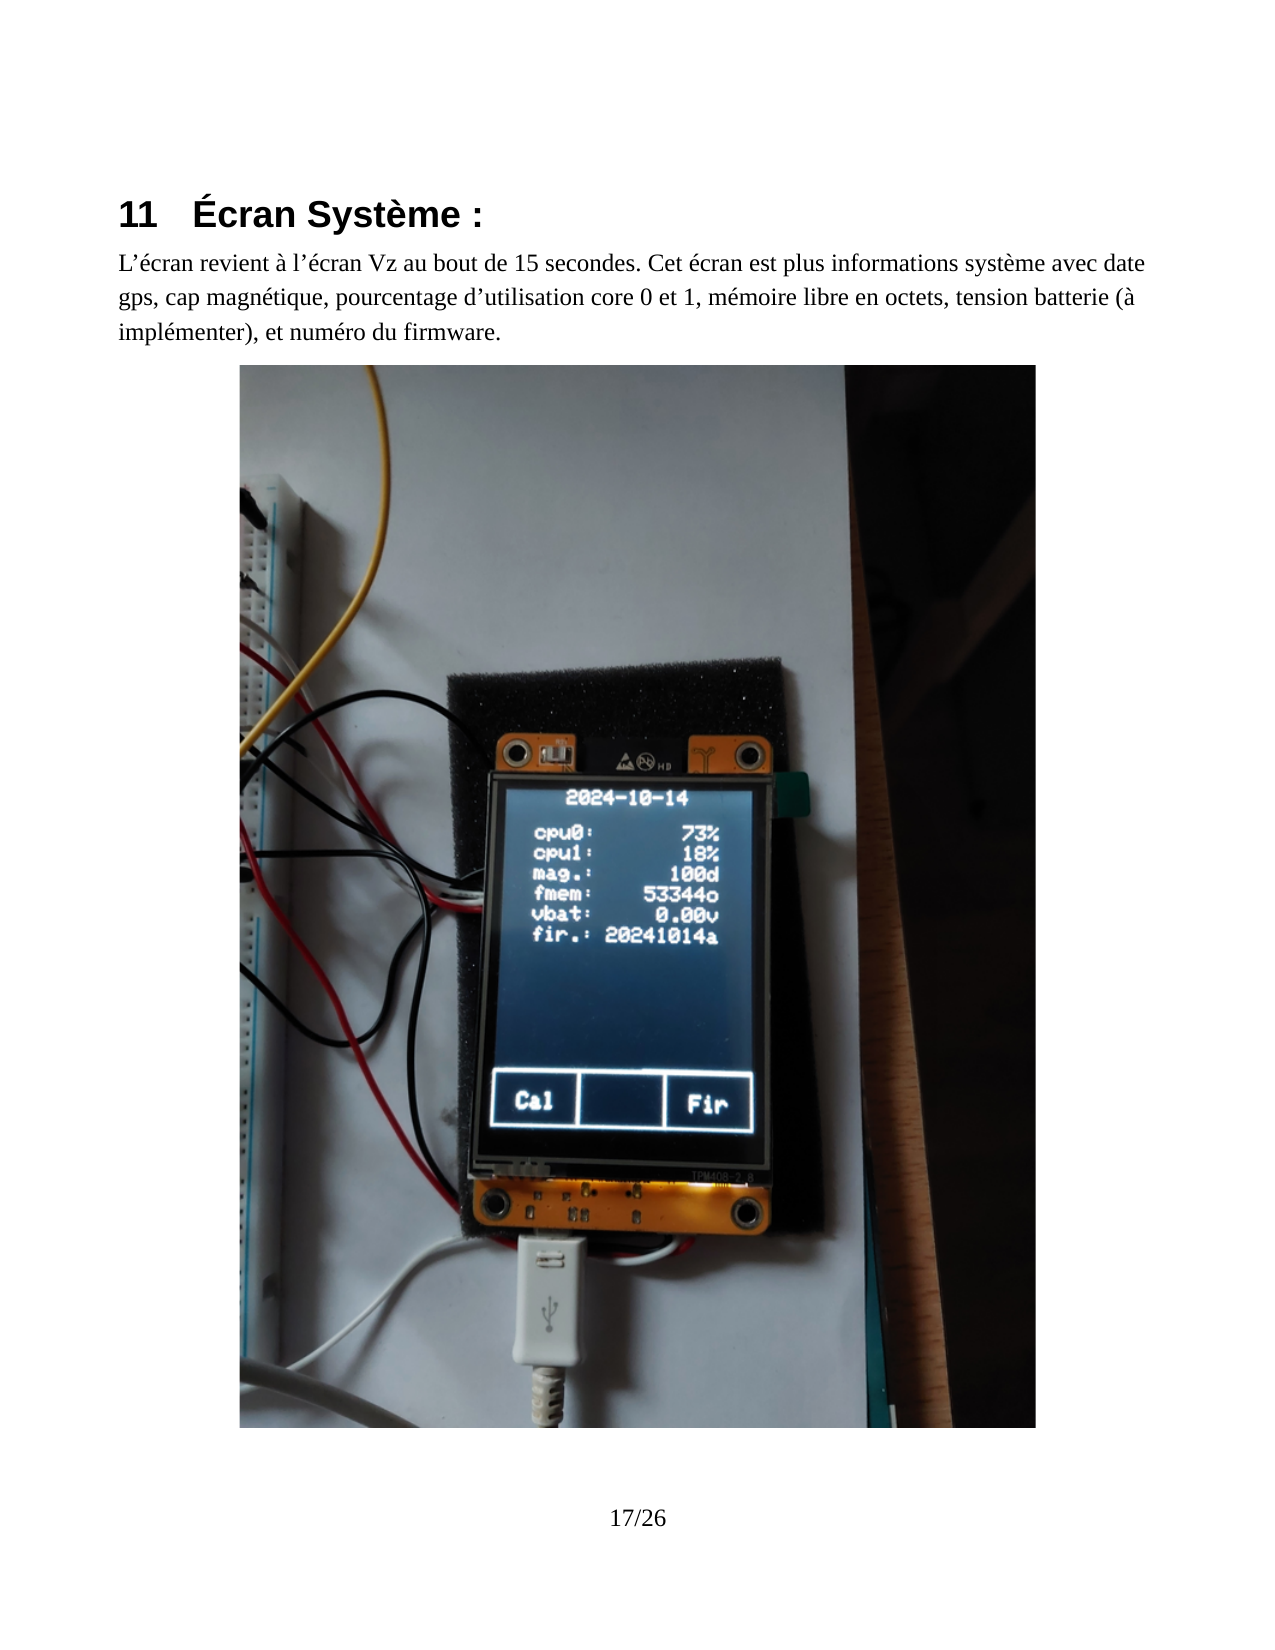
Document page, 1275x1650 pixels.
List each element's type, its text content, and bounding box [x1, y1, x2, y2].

picture [239, 365, 1036, 1428]
subtitle Écran Système : [118, 192, 1157, 235]
text L’écran revient à l’écran Vz au bout de 15 secondes. Cet écran est plus informations système avec date gps, cap magnétique, pourcentage d’utilisation core 0 et 1, mémoire libre en octets, tension batterie (à implémenter), et numéro du firmware. [118, 248, 1157, 346]
